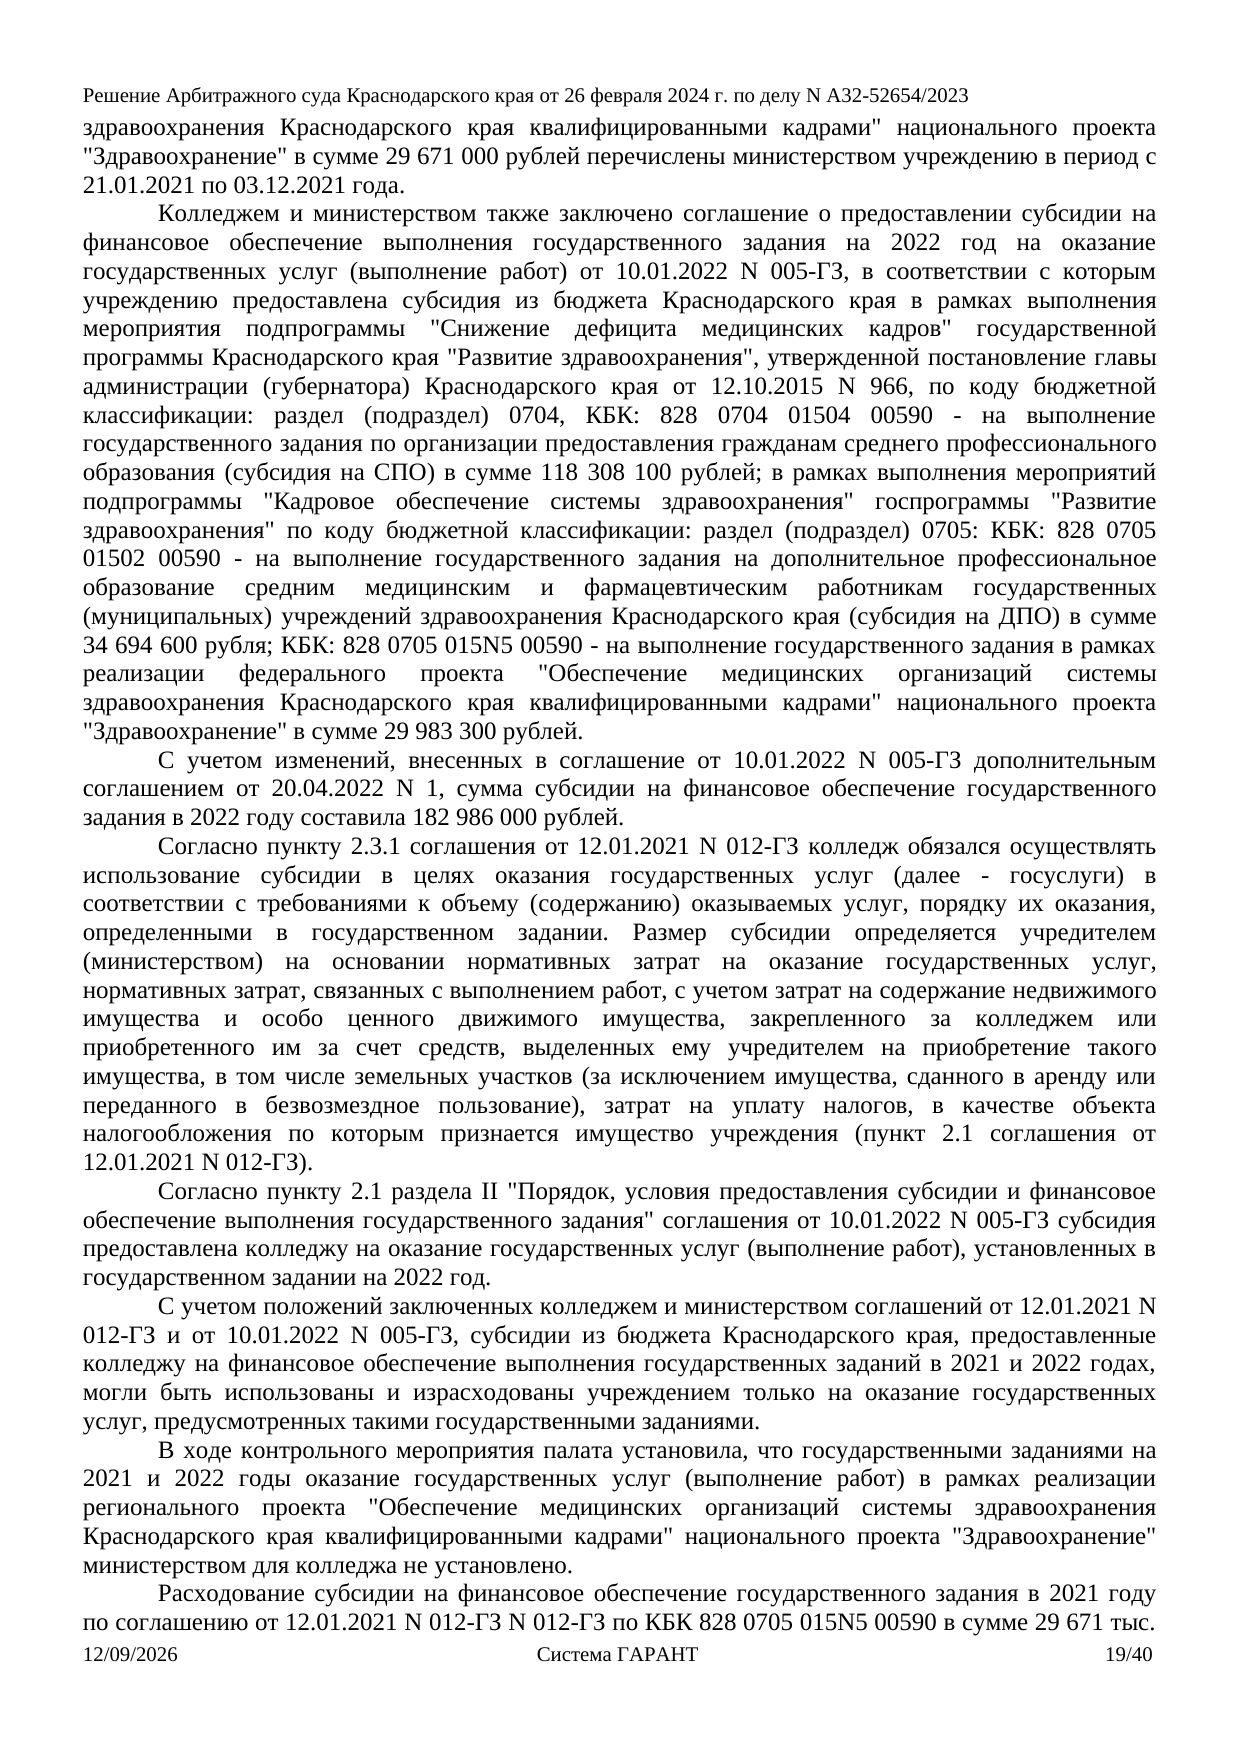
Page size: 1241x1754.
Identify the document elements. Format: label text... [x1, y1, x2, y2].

text Согласно пункту 2.3.1 соглашения от 12.01.2021 N 012-ГЗ колледж обязался осуществлять использование субсидии в целях оказания государственных услуг (далее - госуслуги) в соответствии с требованиями к объему (содержанию) оказываемых услуг, порядку их оказания, определенными в государственном задании. Размер субсидии определяется учредителем (министерством) на основании нормативных затрат на оказание государственных услуг, нормативных затрат, связанных с выполнением работ, с учетом затрат на содержание недвижимого имущества и особо ценного движимого имущества, закрепленного за колледжем или приобретенного им за счет средств, выделенных ему учредителем на приобретение такого имущества, в том числе земельных участков (за исключением имущества, сданного в аренду или переданного в безвозмездное пользование), затрат на уплату налогов, в качестве объекта налогообложения по которым признается имущество учреждения (пункт 2.1 соглашения от 12.01.2021 N 012-ГЗ). [83, 831, 1157, 1176]
text В ходе контрольного мероприятия палата установила, что государственными заданиями на 2021 и 2022 годы оказание государственных услуг (выполнение работ) в рамках реализации регионального проекта "Обеспечение медицинских организаций системы здравоохранения Краснодарского края квалифицированными кадрами" национального проекта "Здравоохранение" министерством для колледжа не установлено. [83, 1435, 1157, 1578]
text С учетом изменений, внесенных в соглашение от 10.01.2022 N 005-ГЗ дополнительным соглашением от 20.04.2022 N 1, сумма субсидии на финансовое обеспечение государственного задания в 2022 году составила 182 986 000 рублей. [83, 745, 1157, 831]
text Согласно пункту 2.1 раздела II "Порядок, условия предоставления субсидии и финансовое обеспечение выполнения государственного задания" соглашения от 10.01.2022 N 005-ГЗ субсидия предоставлена колледжу на оказание государственных услуг (выполнение работ), установленных в государственном задании на 2022 год. [83, 1176, 1157, 1291]
text здравоохранения Краснодарского края квалифицированными кадрами" национального проекта "Здравоохранение" в сумме 29 671 000 рублей перечислены министерством учреждению в период с 21.01.2021 по 03.12.2021 года. [83, 112, 1157, 198]
text С учетом положений заключенных колледжем и министерством соглашений от 12.01.2021 N 012-ГЗ и от 10.01.2022 N 005-ГЗ, субсидии из бюджета Краснодарского края, предоставленные колледжу на финансовое обеспечение выполнения государственных заданий в 2021 и 2022 годах, могли быть использованы и израсходованы учреждением только на оказание государственных услуг, предусмотренных такими государственными заданиями. [83, 1291, 1157, 1435]
text Колледжем и министерством также заключено соглашение о предоставлении субсидии на финансовое обеспечение выполнения государственного задания на 2022 год на оказание государственных услуг (выполнение работ) от 10.01.2022 N 005-ГЗ, в соответствии с которым учреждению предоставлена субсидия из бюджета Краснодарского края в рамках выполнения мероприятия подпрограммы "Снижение дефицита медицинских кадров" государственной программы Краснодарского края "Развитие здравоохранения", утвержденной постановление главы администрации (губернатора) Краснодарского края от 12.10.2015 N 966, по коду бюджетной классификации: раздел (подраздел) 0704, КБК: 828 0704 01504 00590 - на выполнение государственного задания по организации предоставления гражданам среднего профессионального образования (субсидия на СПО) в сумме 118 308 100 рублей; в рамках выполнения мероприятий подпрограммы "Кадровое обеспечение системы здравоохранения" госпрограммы "Развитие здравоохранения" по коду бюджетной классификации: раздел (подраздел) 0705: КБК: 828 0705 01502 00590 - на выполнение государственного задания на дополнительное профессиональное образование средним медицинским и фармацевтическим работникам государственных (муниципальных) учреждений здравоохранения Краснодарского края (субсидия на ДПО) в сумме 34 694 600 рубля; КБК: 828 0705 015N5 00590 - на выполнение государственного задания в рамках реализации федерального проекта "Обеспечение медицинских организаций системы здравоохранения Краснодарского края квалифицированными кадрами" национального проекта "Здравоохранение" в сумме 29 983 300 рублей. [83, 198, 1157, 745]
text Расходование субсидии на финансовое обеспечение государственного задания в 2021 году по соглашению от 12.01.2021 N 012-ГЗ N 012-ГЗ по КБК 828 0705 015N5 00590 в сумме 29 671 тыс. [83, 1578, 1157, 1636]
